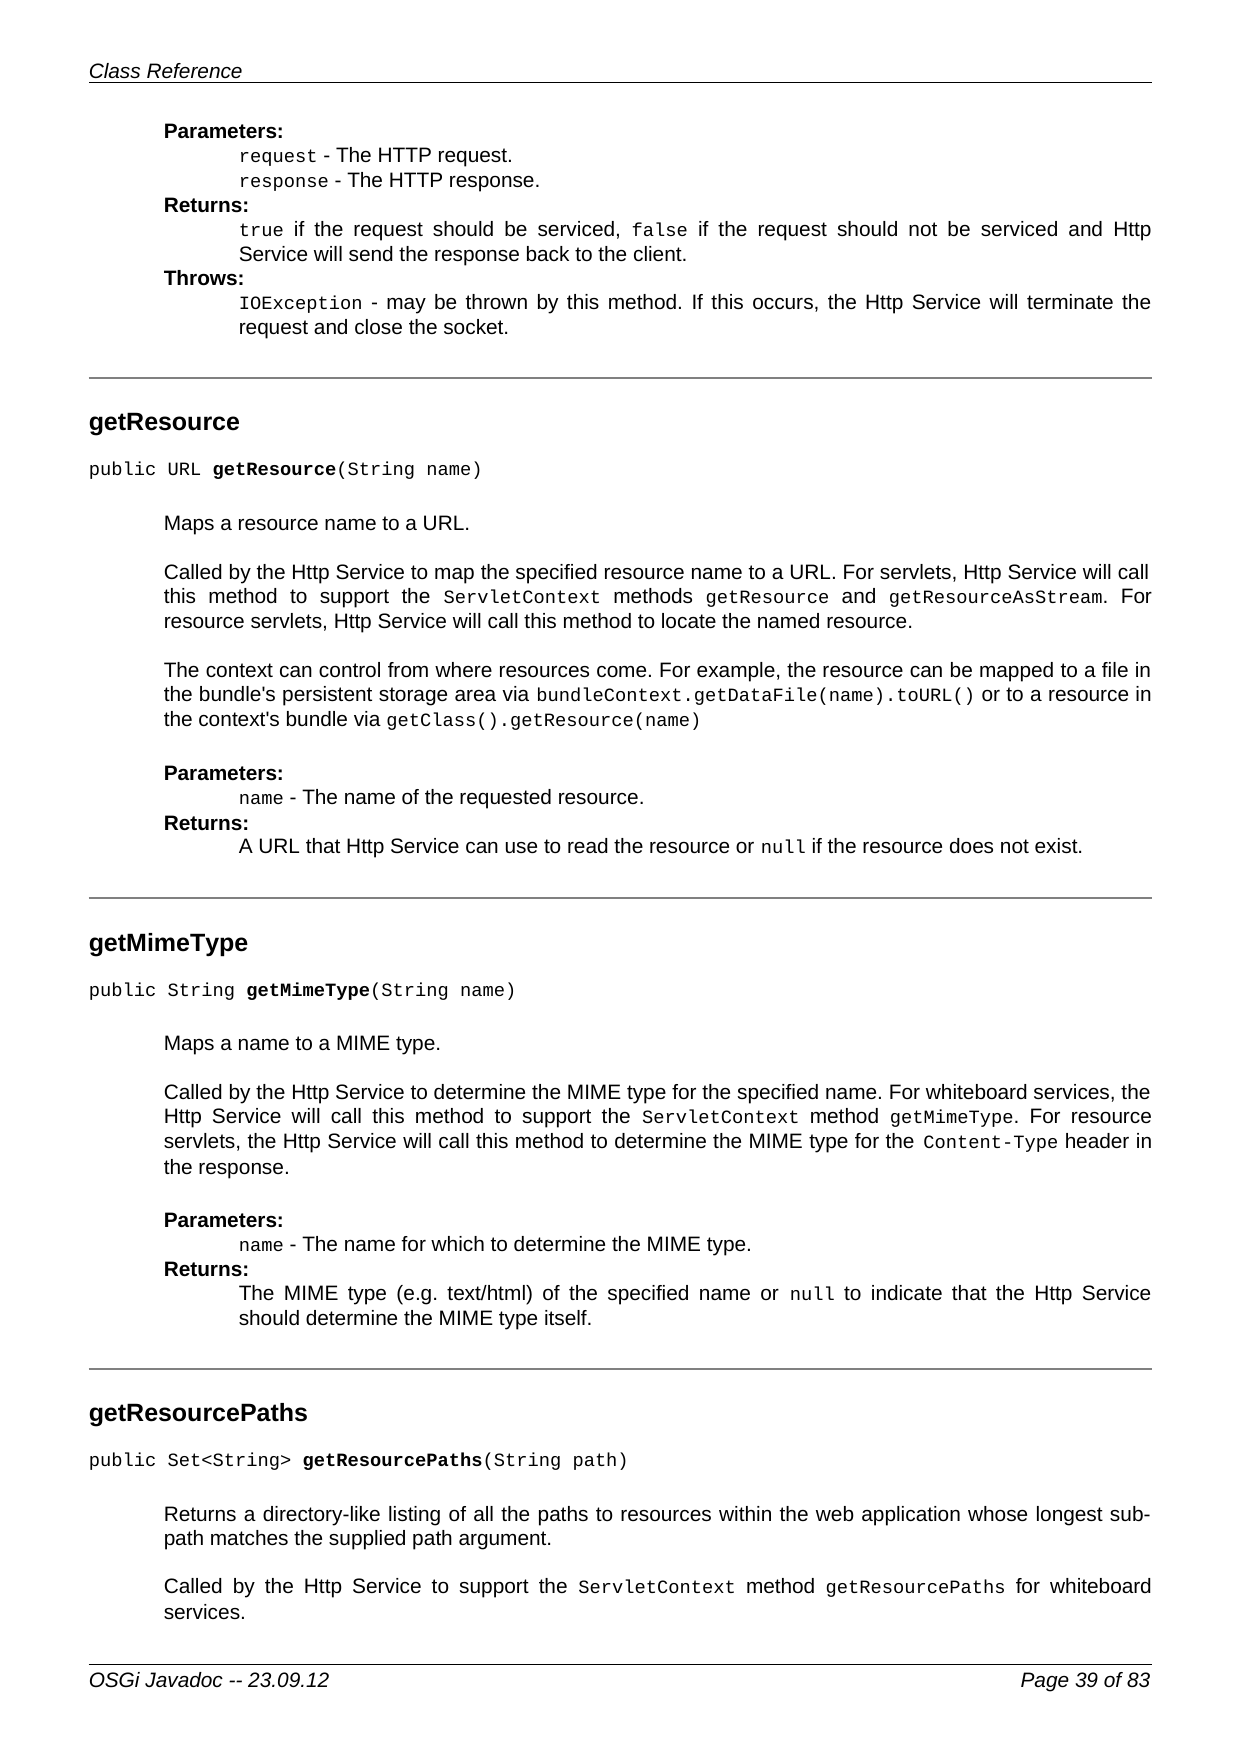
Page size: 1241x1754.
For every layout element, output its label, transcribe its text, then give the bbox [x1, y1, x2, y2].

text Called by the Http Service to support the ServletContext method getResourcePaths for whiteboard services. [163, 1574, 1152, 1623]
text response - The HTTP response. [238, 168, 1152, 193]
text Returns a directory-like listing of all the paths to resources within the web application whose longest sub-path matches the supplied path argument. [163, 1501, 1152, 1549]
text name - The name of the requested resource. [238, 785, 1152, 810]
text Parameters: [163, 761, 1152, 785]
text Returns: [163, 193, 1152, 217]
text Parameters: [163, 1208, 1152, 1232]
subtitle getMimeType [88, 928, 1152, 957]
text The context can control from where resources come. For example, the resource can be mapped to a file in the bundle's persistent storage area via bundleContext.getDataFile(name).toURL() or to a resource in the context's bundle via getClass().getResource(name) [163, 658, 1152, 732]
text A URL that Http Service can use to read the resource or null if the resource does not exist. [238, 834, 1152, 859]
text public URL getResource(String name) [88, 460, 1152, 481]
text Called by the Http Service to determine the MIME type for the specified name. For whiteboard services, the Http Service will call this method to support the ServletContext method getMimeType. For resource servlets, the Http Service will call this method to determine the MIME type for the Content-Type header in the response. [163, 1080, 1152, 1178]
text Throws: [163, 266, 1152, 290]
text true if the request should be serviced, false if the request should not be serviced and Http Service will send the response back to the client. [238, 217, 1152, 266]
text Parameters: [163, 118, 1152, 142]
text The MIME type (e.g. text/html) of the specified name or null to indicate that the Http Service should determine the MIME type itself. [238, 1281, 1152, 1330]
text Returns: [163, 810, 1152, 834]
text name - The name for which to determine the MIME type. [238, 1232, 1152, 1257]
subtitle getResourcePaths [88, 1398, 1152, 1427]
subtitle getResource [88, 407, 1152, 436]
text public String getMimeType(String name) [88, 981, 1152, 1002]
text Returns: [163, 1257, 1152, 1281]
text Maps a resource name to a URL. [163, 511, 1152, 534]
text IOException - may be thrown by this method. If this occurs, the Http Service will terminate the request and close the socket. [238, 290, 1152, 339]
text Maps a name to a MIME type. [163, 1031, 1152, 1055]
text public Set<String> getResourcePaths(String path) [88, 1451, 1152, 1472]
text request - The HTTP request. [238, 142, 1152, 168]
text Called by the Http Service to map the specified resource name to a URL. For servlets, Http Service will call this method to support the ServletContext methods getResource and getResourceAsStream. For resource servlets, Http Service will call this method to locate the named resource. [163, 559, 1152, 633]
